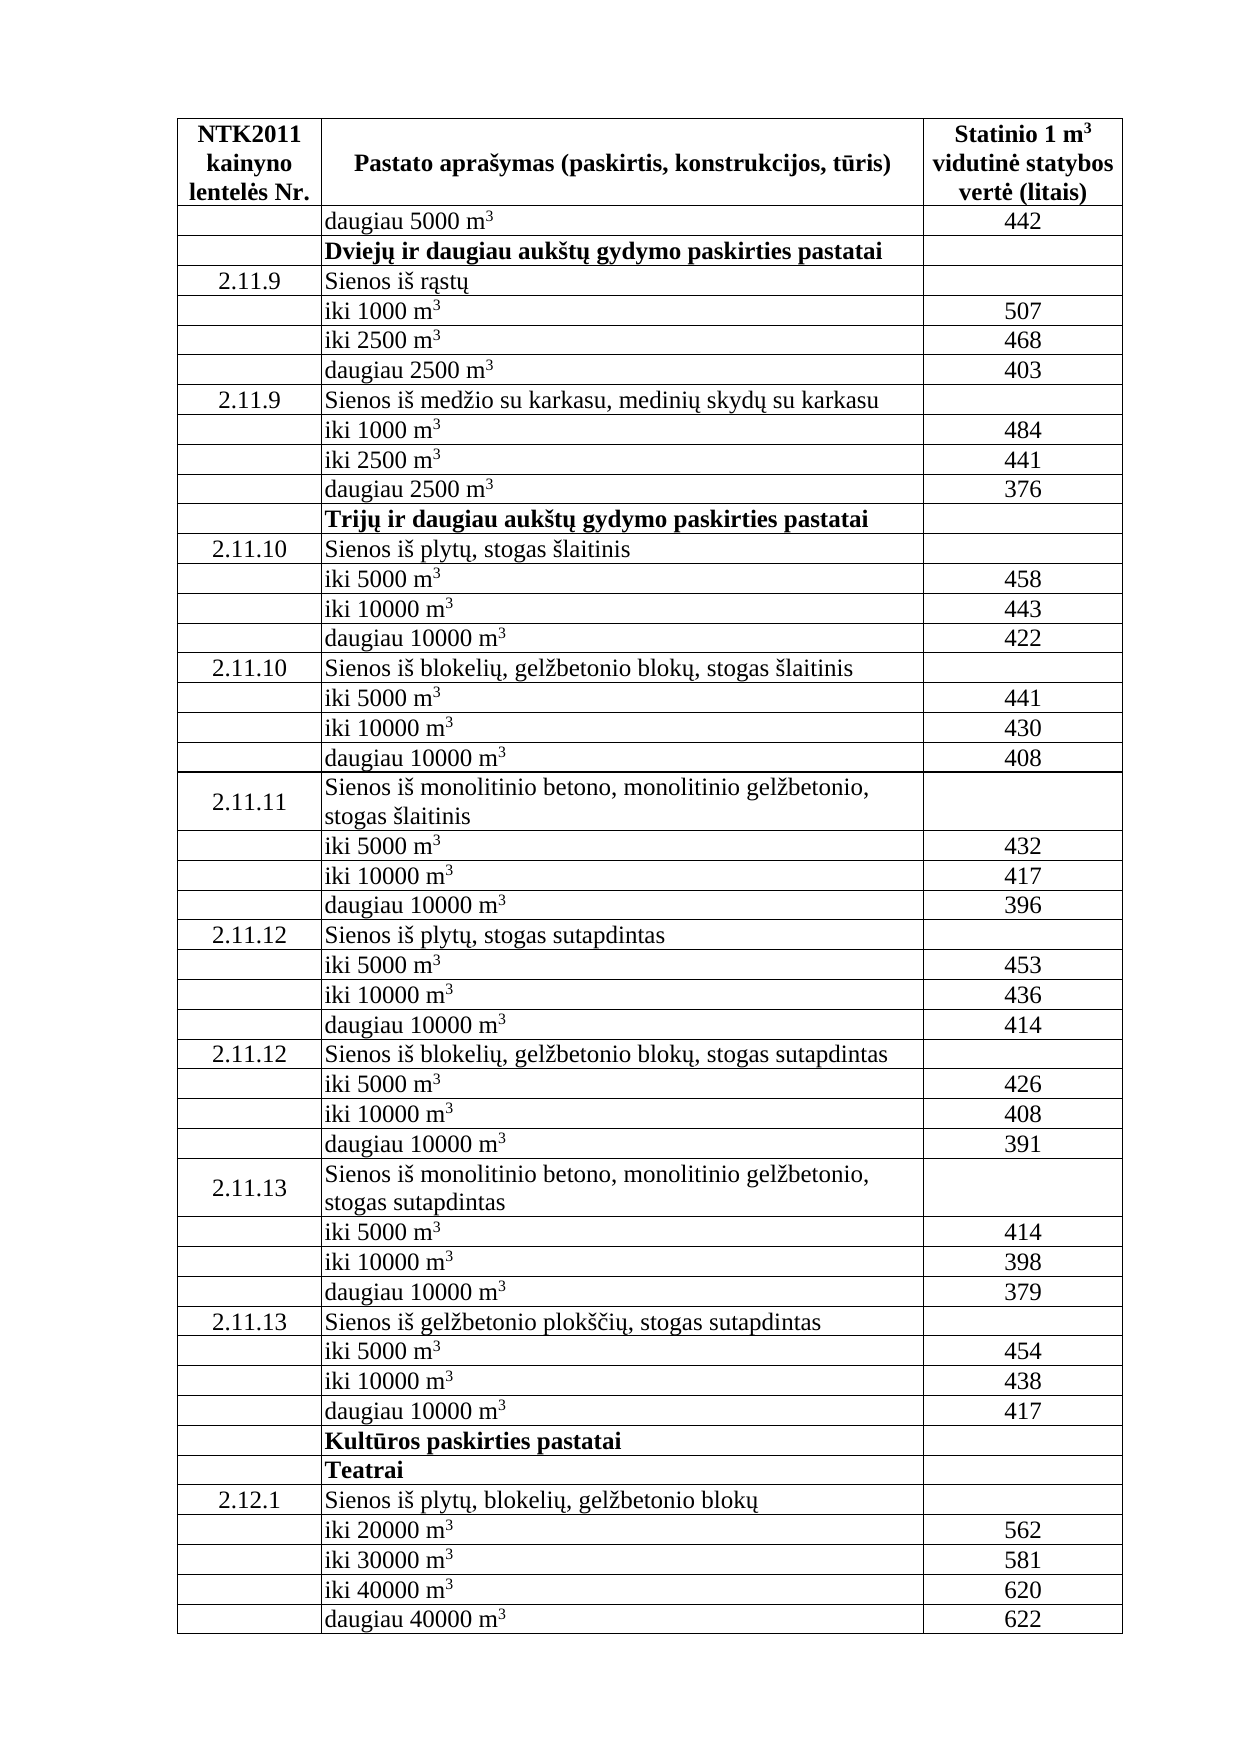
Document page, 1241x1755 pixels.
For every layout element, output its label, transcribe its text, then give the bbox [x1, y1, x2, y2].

table_cell 2.11.9 [178, 266, 321, 295]
table_cell iki 1000 m3 [322, 415, 923, 444]
table_cell daugiau 40000 m3 [322, 1605, 923, 1633]
table_cell 414 [924, 1217, 1122, 1246]
table_cell [178, 1099, 321, 1128]
table_cell 391 [924, 1129, 1122, 1158]
table_cell [178, 1545, 321, 1574]
table_cell [178, 236, 321, 265]
table_cell iki 10000 m3 [322, 861, 923, 889]
table_cell [178, 445, 321, 473]
table_cell 442 [924, 206, 1122, 235]
table_cell iki 5000 m3 [322, 950, 923, 979]
table_cell daugiau 10000 m3 [322, 1396, 923, 1425]
table_cell 562 [924, 1515, 1122, 1544]
table_cell [178, 1605, 321, 1633]
table_cell [924, 1456, 1122, 1484]
table_cell daugiau 10000 m3 [322, 1010, 923, 1038]
table_cell Sienos iš medžio su karkasu, medinių skydų su karkasu [322, 385, 923, 414]
table_cell 2.11.12 [178, 920, 321, 949]
table_cell daugiau 10000 m3 [322, 743, 923, 771]
table_cell 507 [924, 296, 1122, 324]
table_header Statinio 1 m3 vidutinė statybos vertė (litais) [924, 119, 1122, 205]
table_cell [178, 713, 321, 742]
table_cell [178, 1336, 321, 1365]
table_cell [178, 1010, 321, 1038]
table_cell 430 [924, 713, 1122, 742]
table_cell 376 [924, 475, 1122, 503]
table_cell daugiau 10000 m3 [322, 1129, 923, 1158]
table_cell [178, 980, 321, 1009]
table_cell 436 [924, 980, 1122, 1009]
table_cell iki 5000 m3 [322, 564, 923, 593]
table_cell [178, 475, 321, 503]
table_cell [178, 1456, 321, 1484]
table_cell [924, 266, 1122, 295]
table_cell [178, 1069, 321, 1098]
table_cell [924, 1040, 1122, 1068]
table_cell iki 10000 m3 [322, 1366, 923, 1395]
table_cell iki 2500 m3 [322, 445, 923, 473]
table_cell [178, 1515, 321, 1544]
table_cell 2.11.10 [178, 653, 321, 682]
table_cell 408 [924, 1099, 1122, 1128]
table_cell Dviejų ir daugiau aukštų gydymo paskirties pastatai [322, 236, 923, 265]
table_cell Sienos iš monolitinio betono, monolitinio gelžbetonio, stogas šlaitinis [322, 773, 923, 830]
table_cell Trijų ir daugiau aukštų gydymo paskirties pastatai [322, 504, 923, 533]
table_cell 432 [924, 831, 1122, 860]
table_cell 438 [924, 1366, 1122, 1395]
table_cell daugiau 10000 m3 [322, 624, 923, 652]
table_cell [178, 861, 321, 889]
table_cell [924, 236, 1122, 265]
table_cell [178, 1575, 321, 1603]
table_cell [924, 1426, 1122, 1454]
table_header Pastato aprašymas (paskirtis, konstrukcijos, tūris) [322, 119, 923, 205]
table_cell 408 [924, 743, 1122, 771]
table_cell Sienos iš plytų, blokelių, gelžbetonio blokų [322, 1485, 923, 1514]
table_cell 403 [924, 355, 1122, 384]
table_cell daugiau 2500 m3 [322, 355, 923, 384]
table_cell [178, 950, 321, 979]
table_cell Sienos iš gelžbetonio plokščių, stogas sutapdintas [322, 1307, 923, 1335]
table_cell 620 [924, 1575, 1122, 1603]
table_cell [178, 1129, 321, 1158]
table_cell daugiau 2500 m3 [322, 475, 923, 503]
table_cell 2.11.13 [178, 1307, 321, 1335]
table_cell iki 10000 m3 [322, 1099, 923, 1128]
table_cell iki 5000 m3 [322, 683, 923, 712]
table_cell iki 5000 m3 [322, 1069, 923, 1098]
table_cell [924, 1485, 1122, 1514]
table_cell [924, 773, 1122, 830]
table_cell iki 5000 m3 [322, 1336, 923, 1365]
table_cell [924, 1159, 1122, 1216]
table_cell iki 1000 m3 [322, 296, 923, 324]
table_cell [924, 385, 1122, 414]
table_cell [924, 534, 1122, 563]
table_cell 417 [924, 861, 1122, 889]
table_cell [178, 1277, 321, 1306]
table_cell iki 30000 m3 [322, 1545, 923, 1574]
table_cell 396 [924, 891, 1122, 919]
table_cell 581 [924, 1545, 1122, 1574]
table_cell [178, 1366, 321, 1395]
table_cell daugiau 5000 m3 [322, 206, 923, 235]
table_cell 398 [924, 1247, 1122, 1276]
table_cell 414 [924, 1010, 1122, 1038]
table_cell 2.12.1 [178, 1485, 321, 1514]
table_cell [924, 504, 1122, 533]
table_cell Sienos iš blokelių, gelžbetonio blokų, stogas sutapdintas [322, 1040, 923, 1068]
table_cell iki 5000 m3 [322, 831, 923, 860]
table_cell Sienos iš plytų, stogas šlaitinis [322, 534, 923, 563]
table_cell [178, 326, 321, 354]
table_cell 422 [924, 624, 1122, 652]
table_cell iki 2500 m3 [322, 326, 923, 354]
table_cell [178, 683, 321, 712]
table_cell 2.11.13 [178, 1159, 321, 1216]
table_cell 426 [924, 1069, 1122, 1098]
table_cell [178, 624, 321, 652]
table_cell [178, 296, 321, 324]
table_cell 453 [924, 950, 1122, 979]
table_cell [178, 1217, 321, 1246]
table_cell daugiau 10000 m3 [322, 891, 923, 919]
table_cell daugiau 10000 m3 [322, 1277, 923, 1306]
table_cell Teatrai [322, 1456, 923, 1484]
table_header NTK2011 kainyno lentelės Nr. [178, 119, 321, 205]
table_cell 443 [924, 594, 1122, 622]
table_cell [924, 1307, 1122, 1335]
table_cell [178, 743, 321, 771]
table_cell [178, 504, 321, 533]
table_cell 458 [924, 564, 1122, 593]
table_cell iki 20000 m3 [322, 1515, 923, 1544]
table_cell 441 [924, 445, 1122, 473]
table_cell iki 10000 m3 [322, 713, 923, 742]
table_cell iki 5000 m3 [322, 1217, 923, 1246]
table_cell [924, 920, 1122, 949]
table_cell [178, 831, 321, 860]
table_cell Sienos iš monolitinio betono, monolitinio gelžbetonio, stogas sutapdintas [322, 1159, 923, 1216]
table_cell 2.11.12 [178, 1040, 321, 1068]
table_cell Sienos iš blokelių, gelžbetonio blokų, stogas šlaitinis [322, 653, 923, 682]
table_cell [178, 564, 321, 593]
table_cell iki 10000 m3 [322, 594, 923, 622]
table_cell [178, 415, 321, 444]
table_cell [178, 891, 321, 919]
table_cell 2.11.9 [178, 385, 321, 414]
table_cell 484 [924, 415, 1122, 444]
table_cell [178, 1426, 321, 1454]
table_cell Sienos iš rąstų [322, 266, 923, 295]
table_cell iki 10000 m3 [322, 1247, 923, 1276]
table_cell 622 [924, 1605, 1122, 1633]
table_cell [178, 206, 321, 235]
table_cell 2.11.11 [178, 773, 321, 830]
table_cell 468 [924, 326, 1122, 354]
table_cell 441 [924, 683, 1122, 712]
table_cell iki 10000 m3 [322, 980, 923, 1009]
table_cell [178, 1396, 321, 1425]
table_cell 379 [924, 1277, 1122, 1306]
table_cell 417 [924, 1396, 1122, 1425]
table_cell [178, 355, 321, 384]
table_cell [178, 594, 321, 622]
table_cell 454 [924, 1336, 1122, 1365]
table_cell Sienos iš plytų, stogas sutapdintas [322, 920, 923, 949]
table_cell Kultūros paskirties pastatai [322, 1426, 923, 1454]
table_cell [924, 653, 1122, 682]
table_cell 2.11.10 [178, 534, 321, 563]
table_cell [178, 1247, 321, 1276]
table_cell iki 40000 m3 [322, 1575, 923, 1603]
